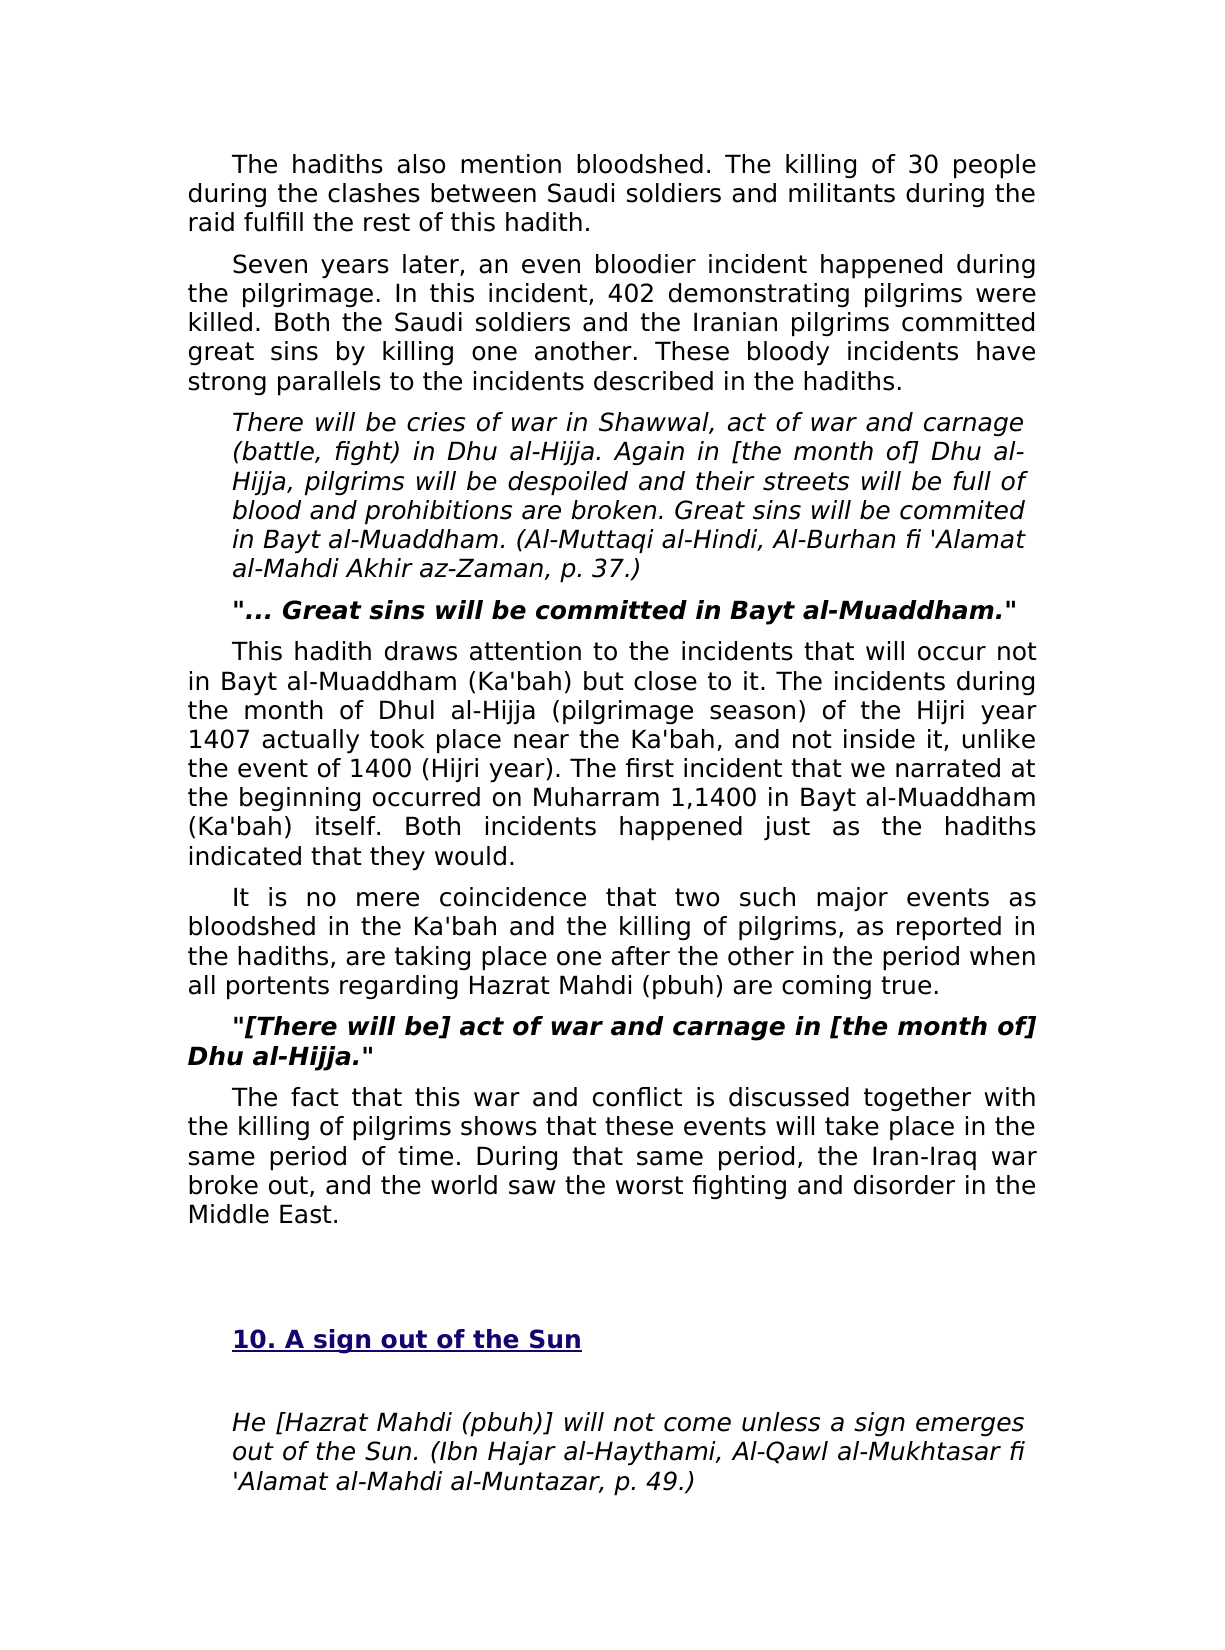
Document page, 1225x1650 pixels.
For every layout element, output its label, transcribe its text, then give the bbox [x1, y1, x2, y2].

text There will be cries of war in Shawwal, act of war and carnage (battle, fight) in Dhu al-Hijja. Again in [the month of] Dhu al-Hijja, pilgrims will be despoiled and their streets will be full of blood and prohibitions are broken. Great sins will be commited in Bayt al-Muaddham. (Al-Muttaqi al-Hindi, Al-Burhan fi 'Alamat al-Mahdi Akhir az-Zaman, p. 37.) [232, 408, 1026, 583]
text Seven years later, an even bloodier incident happened during the pilgrimage. In this incident, 402 demonstrating pilgrims were killed. Both the Saudi soldiers and the Iranian pilgrims committed great sins by killing one another. These bloody incidents have strong parallels to the incidents described in the hadiths. [187, 250, 1037, 396]
text This hadith draws attention to the incidents that will occur not in Bayt al-Muaddham (Ka'bah) but close to it. The incidents during the month of Dhul al-Hijja (pilgrimage season) of the Hijri year 1407 actually took place near the Ka'bah, and not inside it, unlike the event of 1400 (Hijri year). The first incident that we narrated at the beginning occurred on Muharram 1,1400 in Bayt al-Muaddham (Ka'bah) itself. Both incidents happened just as the hadiths indicated that they would. [187, 637, 1037, 871]
text "[There will be] act of war and carnage in [the month of] Dhu al-Hijja." [187, 1012, 1037, 1071]
text It is no mere coincidence that two such major events as bloodshed in the Ka'bah and the killing of pilgrims, as reported in the hadiths, are taking place one after the other in the period when all portents regarding Hazrat Mahdi (pbuh) are coming true. [187, 883, 1037, 1000]
text 10. A sign out of the Sun [187, 1325, 1037, 1354]
text The hadiths also mention bloodshed. The killing of 30 people during the clashes between Saudi soldiers and militants during the raid fulfill the rest of this hadith. [187, 150, 1037, 237]
text He [Hazrat Mahdi (pbuh)] will not come unless a sign emerges out of the Sun. (Ibn Hajar al-Haythami, Al-Qawl al-Mukhtasar fi 'Alamat al-Mahdi al-Muntazar, p. 49.) [232, 1408, 1026, 1496]
text The fact that this war and conflict is discussed together with the killing of pilgrims shows that these events will take place in the same period of time. During that same period, the Iran-Iraq war broke out, and the world saw the worst fighting and disorder in the Middle East. [187, 1083, 1037, 1229]
text "... Great sins will be committed in Bayt al-Muaddham." [187, 596, 1037, 625]
